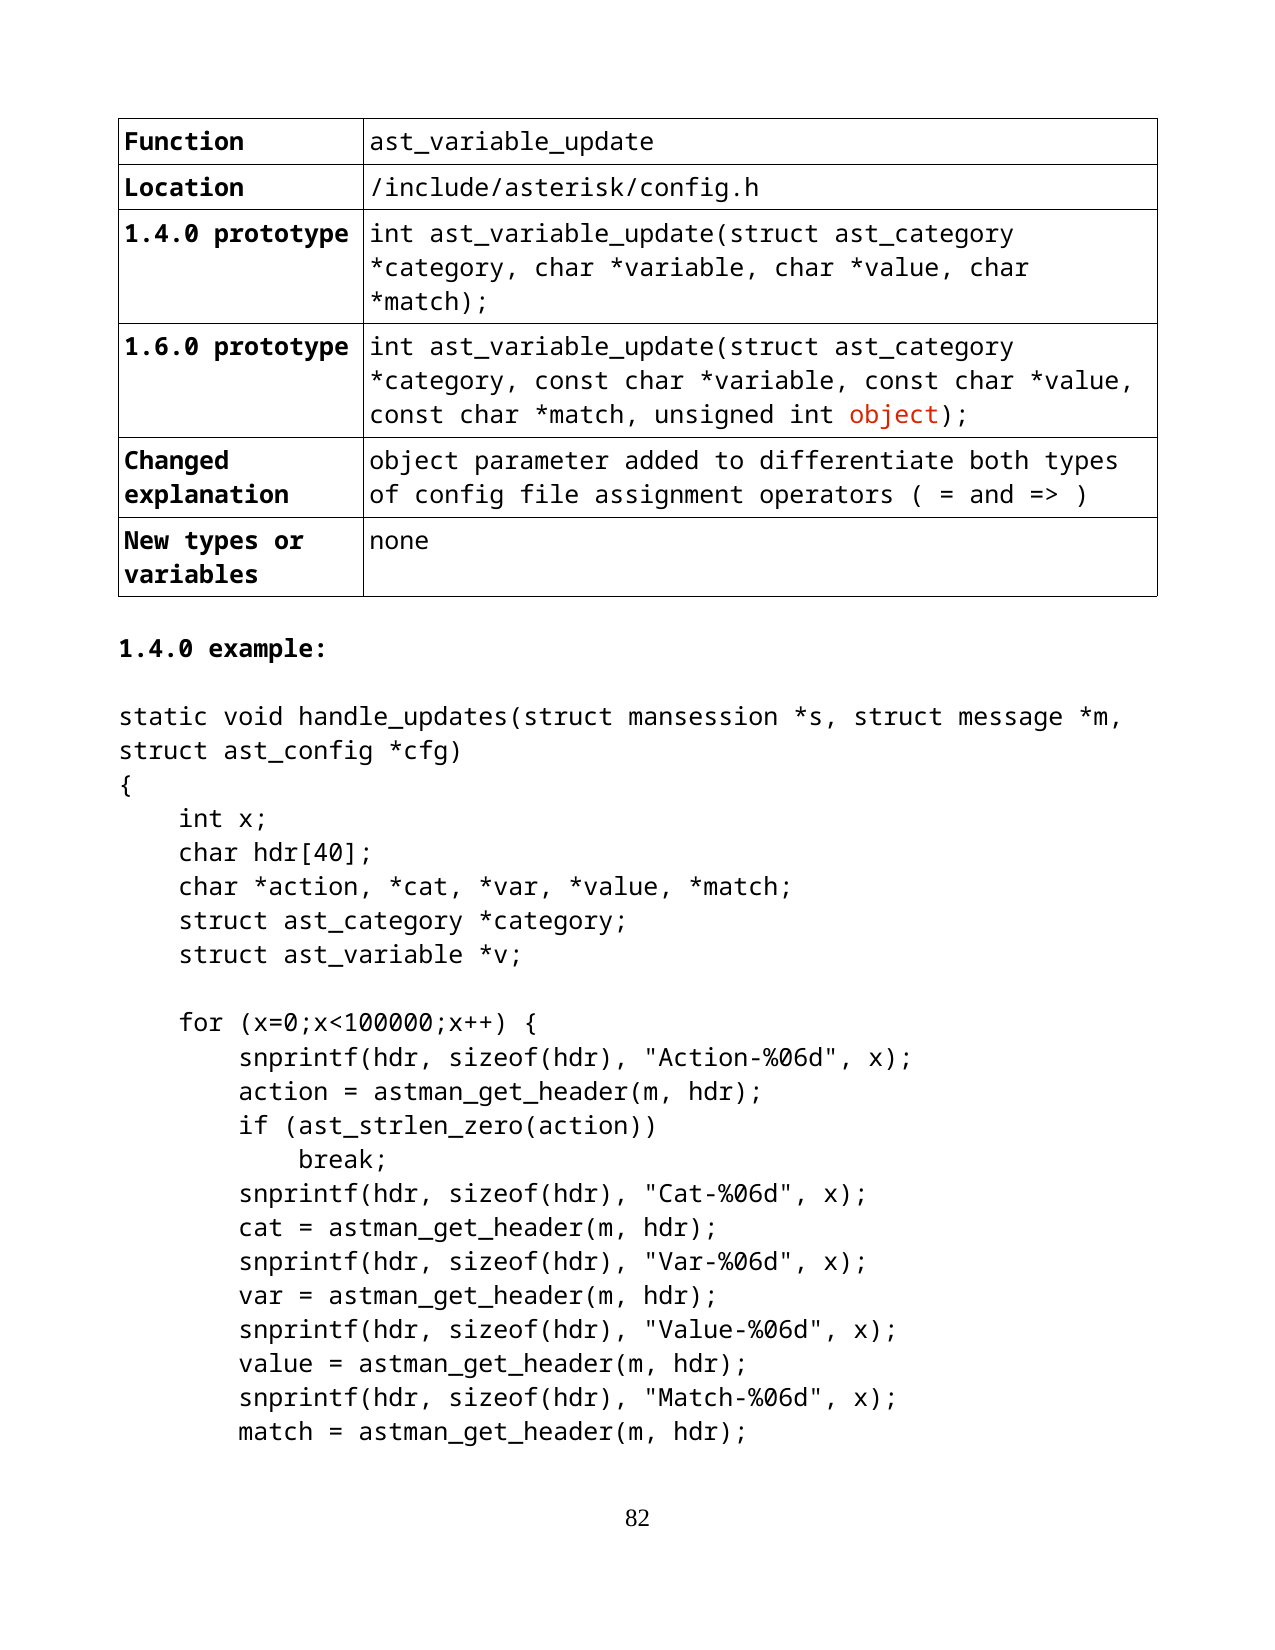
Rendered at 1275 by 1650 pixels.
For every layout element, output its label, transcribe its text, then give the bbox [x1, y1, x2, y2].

table_cell int ast_variable_update(struct ast_category *category, char *variable, char *value, char *match); [364, 210, 1157, 323]
text action = astman_get_header(m, hdr); [118, 1073, 1157, 1107]
text char hdr[40]; [118, 835, 1157, 869]
text snprintf(hdr, sizeof(hdr), "Value-%06d", x); [118, 1312, 1157, 1346]
text for (x=0;x<100000;x++) { [118, 1005, 1157, 1039]
table_cell int ast_variable_update(struct ast_category *category, const char *variable, const char *value, const char *match, unsigned int object); [364, 324, 1157, 437]
table_cell object parameter added to differentiate both types of config file assignment operators ( = and => ) [364, 438, 1157, 517]
table_cell Location [119, 165, 363, 209]
text snprintf(hdr, sizeof(hdr), "Action-%06d", x); [118, 1039, 1157, 1073]
text cat = astman_get_header(m, hdr); [118, 1209, 1157, 1243]
text match = astman_get_header(m, hdr); [118, 1414, 1157, 1448]
text static void handle_updates(struct mansession *s, struct message *m, struct ast_config *cfg) [118, 698, 1157, 767]
text value = astman_get_header(m, hdr); [118, 1346, 1157, 1380]
table_cell /include/asterisk/config.h [364, 165, 1157, 209]
text char *action, *cat, *var, *value, *match; [118, 869, 1157, 903]
table_cell none [364, 518, 1157, 596]
text if (ast_strlen_zero(action)) [118, 1107, 1157, 1141]
table_header Function [119, 119, 363, 164]
table_cell Changed explanation [119, 438, 363, 517]
text int x; [118, 801, 1157, 835]
text var = astman_get_header(m, hdr); [118, 1278, 1157, 1312]
text snprintf(hdr, sizeof(hdr), "Cat-%06d", x); [118, 1175, 1157, 1209]
text 1.4.0 example: [118, 630, 1157, 664]
text struct ast_variable *v; [118, 937, 1157, 971]
text snprintf(hdr, sizeof(hdr), "Var-%06d", x); [118, 1243, 1157, 1278]
table_cell 1.6.0 prototype [119, 324, 363, 437]
table_cell New types or variables [119, 518, 363, 596]
table_header ast_variable_update [364, 119, 1157, 164]
table_cell 1.4.0 prototype [119, 210, 363, 323]
text struct ast_category *category; [118, 903, 1157, 937]
text break; [118, 1141, 1157, 1175]
text { [118, 767, 1157, 801]
text snprintf(hdr, sizeof(hdr), "Match-%06d", x); [118, 1380, 1157, 1414]
